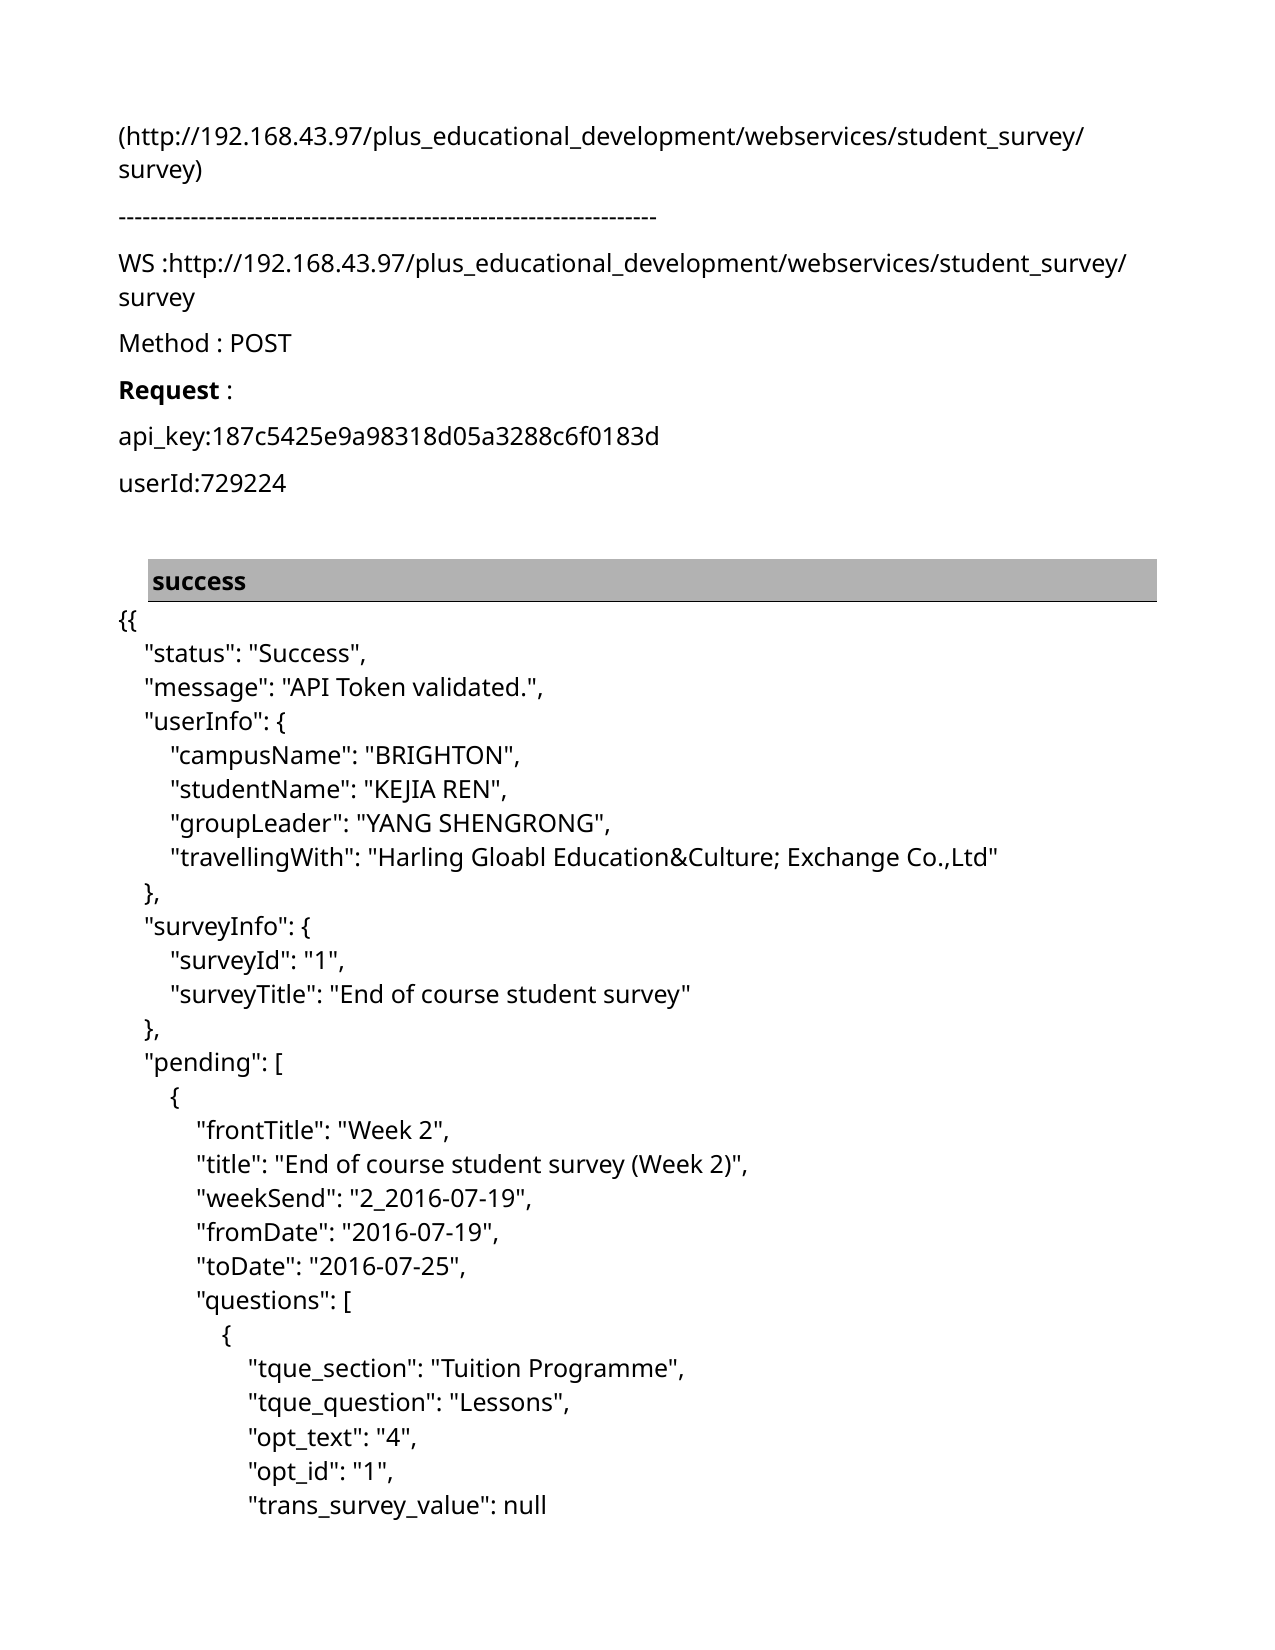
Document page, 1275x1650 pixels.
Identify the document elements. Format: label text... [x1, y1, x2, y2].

text userId:729224 [118, 466, 1157, 500]
text WS :http://192.168.43.97/plus_educational_development/webservices/student_survey/survey [118, 245, 1157, 313]
text (http://192.168.43.97/plus_educational_development/webservices/student_survey/survey) [118, 118, 1157, 186]
text Method : POST [118, 326, 1157, 360]
text ------------------------------------------------------------------- [118, 199, 1157, 233]
text success [148, 559, 1157, 601]
text {{ "status": "Success", "message": "API Token validated.", "userInfo": { "campusName": "BRIGHTON", "studentName": "KEJIA REN", "groupLeader": "YANG SHENGRONG", "travellingWith": "Harling Gloabl Education&Culture; Exchange Co.,Ltd" }, "surveyInfo": { "surveyId": "1", "surveyTitle": "End of course student survey" }, "pending": [ { "frontTitle": "Week 2", "title": "End of course student survey (Week 2)", "weekSend": "2_2016-07-19", "fromDate": "2016-07-19", "toDate": "2016-07-25", "questions": [ { "tque_section": "Tuition Programme", "tque_question": "Lessons", "opt_text": "4", "opt_id": "1", "trans_survey_value": null [118, 602, 1157, 1521]
text api_key:187c5425e9a98318d05a3288c6f0183d [118, 419, 1157, 453]
text Request : [118, 372, 1157, 407]
